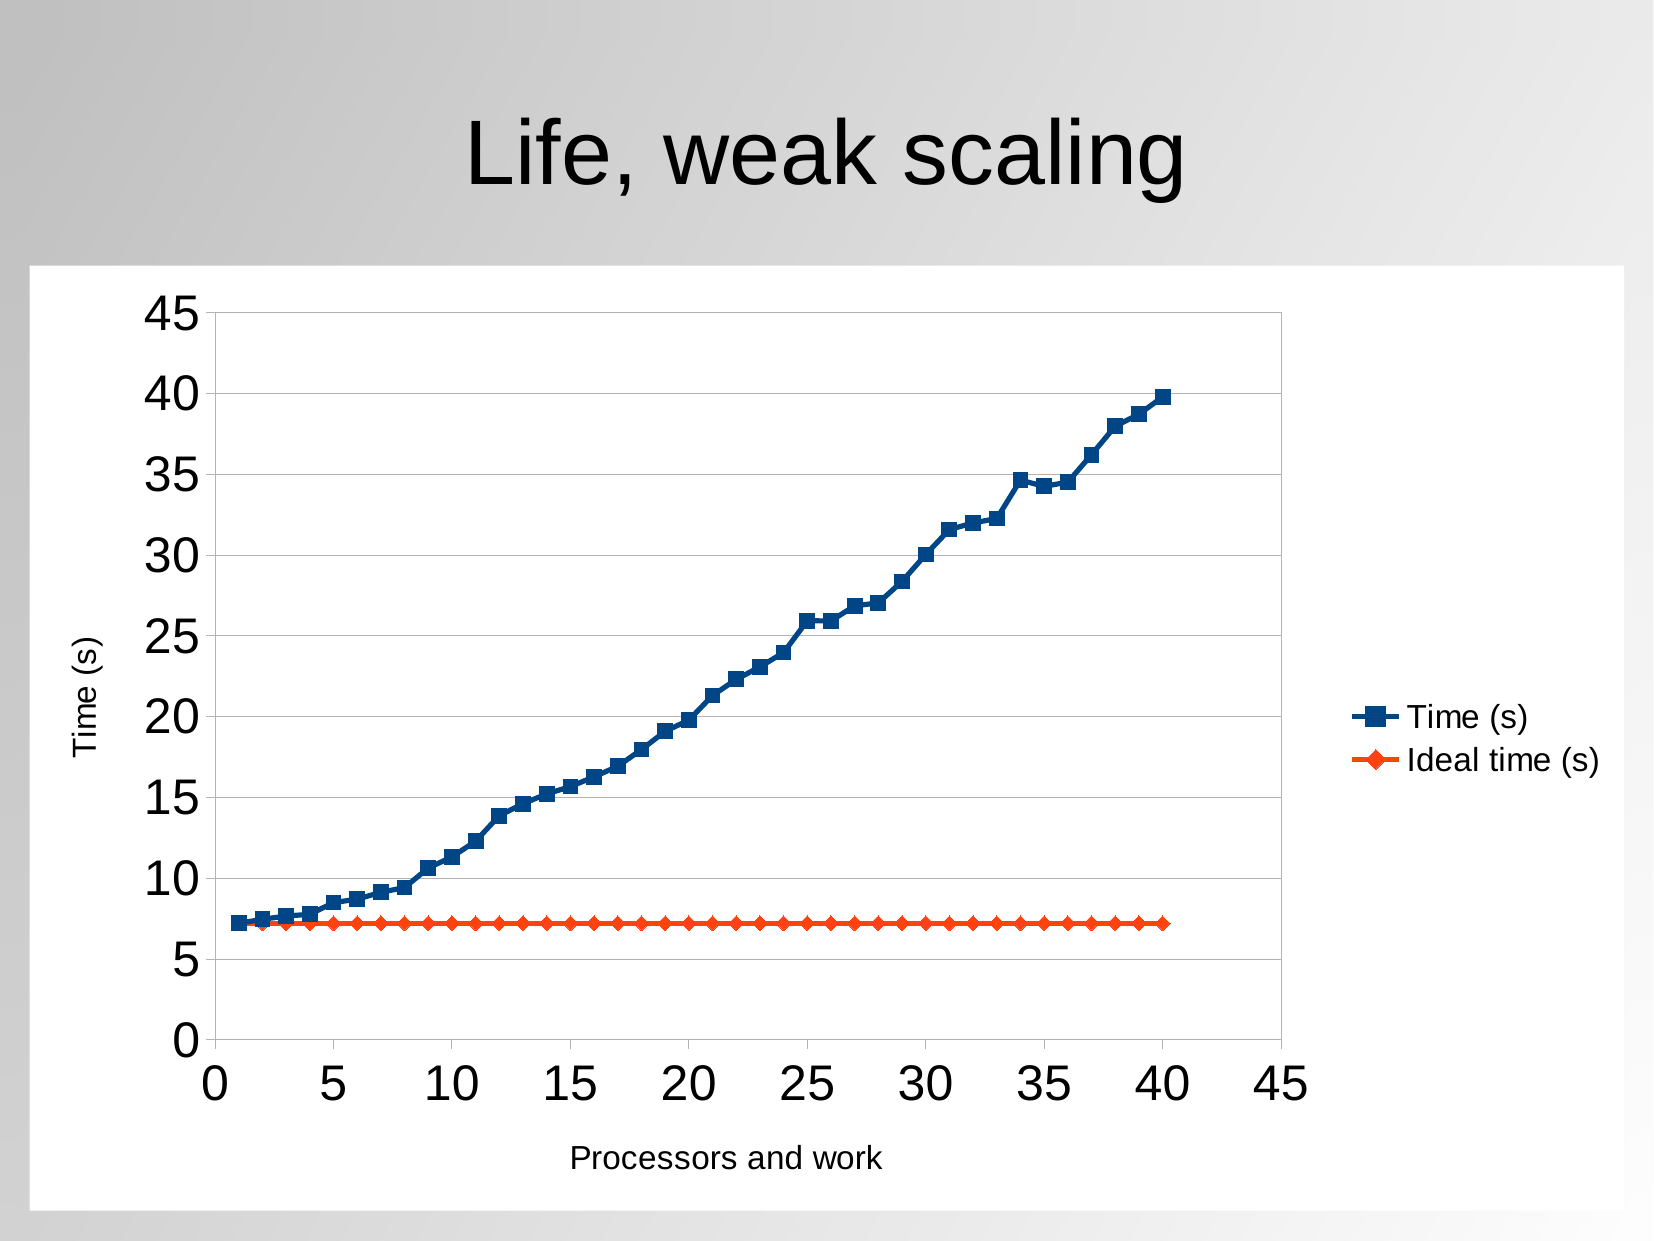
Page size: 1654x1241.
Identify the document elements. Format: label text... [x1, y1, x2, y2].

title Life, weak scaling [82, 56, 1571, 250]
picture [0, 0, 1654, 1241]
chart [29, 265, 1625, 1211]
